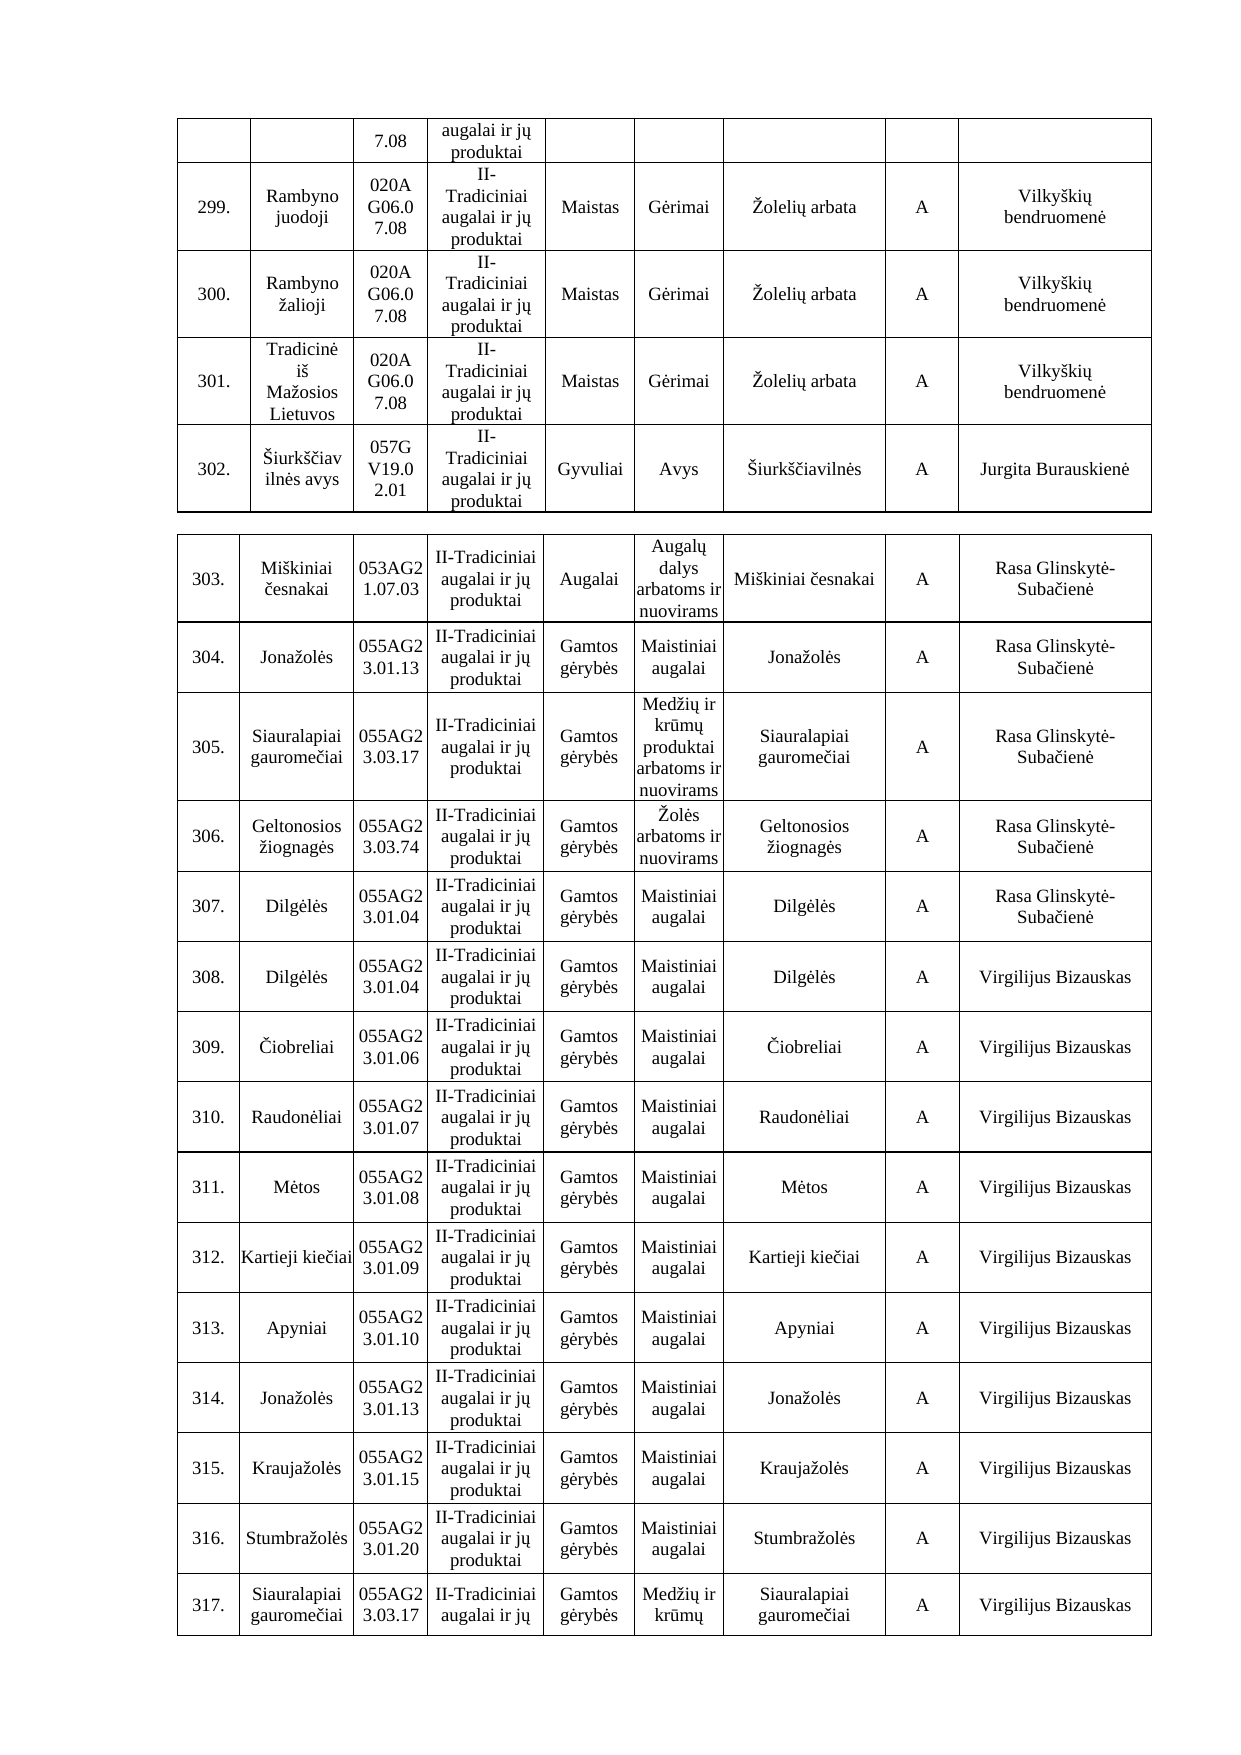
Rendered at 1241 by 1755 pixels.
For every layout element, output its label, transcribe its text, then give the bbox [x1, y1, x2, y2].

table_cell Gėrimai [635, 251, 723, 337]
table_cell Maistas [546, 251, 634, 337]
table_cell Rasa Glinskytė- Subačienė [960, 693, 1151, 800]
table_cell Maistiniai augalai [635, 1153, 723, 1222]
table_cell Geltonosios žiognagės [724, 801, 885, 871]
table_cell Maistiniai augalai [635, 942, 723, 1011]
table_cell 304. [178, 623, 239, 692]
table_cell II-Tradiciniai augalai ir jų produktai [428, 1012, 543, 1081]
table_cell Apyniai [240, 1293, 353, 1362]
table_cell 055AG23.01.04 [354, 942, 427, 1011]
table_cell A [886, 1012, 959, 1081]
table_cell Gamtos gėrybės [544, 1363, 634, 1432]
table_cell Gamtos gėrybės [544, 1223, 634, 1292]
table_cell A [886, 1153, 959, 1222]
table_cell 055AG23.03.17 [354, 693, 427, 800]
table_cell II-Tradiciniai augalai ir jų produktai [428, 693, 543, 800]
table_cell A [886, 1504, 959, 1573]
table_header 303. [178, 535, 239, 621]
table_cell Virgilijus Bizauskas [960, 1223, 1151, 1292]
table_cell Maistiniai augalai [635, 1012, 723, 1081]
table_cell 055AG23.01.04 [354, 872, 427, 941]
table_cell 055AG23.01.15 [354, 1433, 427, 1502]
table_cell II-Tradiciniai augalai ir jų produktai [428, 425, 545, 511]
table_cell Čiobreliai [240, 1012, 353, 1081]
table_cell 055AG23.01.08 [354, 1153, 427, 1222]
table_cell Žolės arbatoms ir nuovirams [635, 801, 723, 871]
table_cell [546, 119, 634, 162]
table_cell Gamtos gėrybės [544, 1012, 634, 1081]
table_cell A [886, 1293, 959, 1362]
table_cell Avys [635, 425, 723, 511]
table_cell Rambyno žalioji [251, 251, 353, 337]
table_cell A [886, 872, 959, 941]
table_cell 302. [178, 425, 250, 511]
table_cell Maistiniai augalai [635, 1363, 723, 1432]
table_cell Medžių ir krūmų [635, 1574, 723, 1635]
table_cell 020AG06.07.08 [354, 338, 427, 424]
table_cell A [886, 425, 958, 511]
table_cell Šiurkščiavilnės [724, 425, 885, 511]
table_header 053AG21.07.03 [354, 535, 427, 621]
table_cell Jonažolės [240, 623, 353, 692]
table_cell Kraujažolės [724, 1433, 885, 1502]
table_cell Jonažolės [724, 623, 885, 692]
table_header A [886, 535, 959, 621]
table_cell Maistiniai augalai [635, 1504, 723, 1573]
table_cell Maistiniai augalai [635, 1082, 723, 1151]
table_cell Raudonėliai [724, 1082, 885, 1151]
table_cell II-Tradiciniai augalai ir jų [428, 1574, 543, 1635]
table_cell 055AG23.01.06 [354, 1012, 427, 1081]
table_cell Stumbražolės [724, 1504, 885, 1573]
table_cell II-Tradiciniai augalai ir jų produktai [428, 251, 545, 337]
table_cell 312. [178, 1223, 239, 1292]
table_cell II-Tradiciniai augalai ir jų produktai [428, 1223, 543, 1292]
table_cell Jonažolės [240, 1363, 353, 1432]
table_cell Tradicinė iš Mažosios Lietuvos [251, 338, 353, 424]
table_cell 055AG23.01.07 [354, 1082, 427, 1151]
table_cell A [886, 1574, 959, 1635]
table_cell A [886, 251, 958, 337]
table_cell Gamtos gėrybės [544, 1153, 634, 1222]
table_cell Gamtos gėrybės [544, 801, 634, 871]
table_cell Virgilijus Bizauskas [960, 1363, 1151, 1432]
table_cell 055AG23.03.17 [354, 1574, 427, 1635]
table_cell II-Tradiciniai augalai ir jų produktai [428, 1363, 543, 1432]
table_cell A [886, 1082, 959, 1151]
table_cell A [886, 1433, 959, 1502]
table_cell Siauralapiai gauromečiai [240, 693, 353, 800]
table_cell Šiurkščiavilnės avys [251, 425, 353, 511]
table_cell 311. [178, 1153, 239, 1222]
table_header II-Tradiciniai augalai ir jų produktai [428, 535, 543, 621]
table_cell Gėrimai [635, 338, 723, 424]
table_cell A [886, 338, 958, 424]
table_cell II-Tradiciniai augalai ir jų produktai [428, 1153, 543, 1222]
table_cell Siauralapiai gauromečiai [724, 1574, 885, 1635]
table_cell 055AG23.01.20 [354, 1504, 427, 1573]
table_cell II-Tradiciniai augalai ir jų produktai [428, 942, 543, 1011]
table_cell 305. [178, 693, 239, 800]
table_cell Rasa Glinskytė-Subačienė [960, 801, 1151, 871]
table_cell 7.08 [354, 119, 427, 162]
table_cell Rambyno juodoji [251, 163, 353, 249]
table_cell II-Tradiciniai augalai ir jų produktai [428, 1082, 543, 1151]
table_header Augalai [544, 535, 634, 621]
table_cell II-Tradiciniai augalai ir jų produktai [428, 338, 545, 424]
table_cell Rasa Glinskytė- Subačienė [960, 623, 1151, 692]
table_cell Medžių ir krūmų produktai arbatoms ir nuovirams [635, 693, 723, 800]
table_header Miškiniai česnakai [240, 535, 353, 621]
table_cell Virgilijus Bizauskas [960, 1153, 1151, 1222]
table_cell II-Tradiciniai augalai ir jų produktai [428, 1504, 543, 1573]
table_cell 313. [178, 1293, 239, 1362]
table_cell [959, 119, 1151, 162]
table_cell Virgilijus Bizauskas [960, 942, 1151, 1011]
table_cell Mėtos [240, 1153, 353, 1222]
table_cell 309. [178, 1012, 239, 1081]
table_cell Maistas [546, 338, 634, 424]
table_cell Siauralapiai gauromečiai [724, 693, 885, 800]
table_cell 055AG23.01.13 [354, 1363, 427, 1432]
table_cell 055AG23.01.10 [354, 1293, 427, 1362]
table_cell Virgilijus Bizauskas [960, 1574, 1151, 1635]
table_cell II-Tradiciniai augalai ir jų produktai [428, 1293, 543, 1362]
table_cell 314. [178, 1363, 239, 1432]
table_cell Dilgėlės [240, 942, 353, 1011]
table_cell II-Tradiciniai augalai ir jų produktai [428, 801, 543, 871]
table_cell Virgilijus Bizauskas [960, 1504, 1151, 1573]
table_cell Žolelių arbata [724, 338, 885, 424]
table_cell Mėtos [724, 1153, 885, 1222]
table_cell Vilkyškių bendruomenė [959, 338, 1151, 424]
table_cell 317. [178, 1574, 239, 1635]
table_cell Dilgėlės [724, 872, 885, 941]
table_cell II-Tradiciniai augalai ir jų produktai [428, 872, 543, 941]
table_cell Gamtos gėrybės [544, 623, 634, 692]
table_cell 055AG23.01.09 [354, 1223, 427, 1292]
table_cell [251, 119, 353, 162]
table_cell Maistiniai augalai [635, 1223, 723, 1292]
table_cell A [886, 942, 959, 1011]
table_cell Gamtos gėrybės [544, 693, 634, 800]
table_cell 308. [178, 942, 239, 1011]
table_cell Gamtos gėrybės [544, 872, 634, 941]
table_cell Maistiniai augalai [635, 623, 723, 692]
table_cell Maistiniai augalai [635, 1293, 723, 1362]
table_cell Vilkyškių bendruomenė [959, 163, 1151, 249]
table_cell Jonažolės [724, 1363, 885, 1432]
table_cell Žolelių arbata [724, 163, 885, 249]
table_cell Virgilijus Bizauskas [960, 1433, 1151, 1502]
table_cell Virgilijus Bizauskas [960, 1012, 1151, 1081]
table_cell 315. [178, 1433, 239, 1502]
table_cell 055AG23.01.13 [354, 623, 427, 692]
table_cell [635, 119, 723, 162]
table_cell 300. [178, 251, 250, 337]
table_cell 316. [178, 1504, 239, 1573]
table_cell A [886, 623, 959, 692]
table_cell Gamtos gėrybės [544, 1574, 634, 1635]
table_cell Maistas [546, 163, 634, 249]
table_cell 020AG06.07.08 [354, 251, 427, 337]
table_cell Rasa Glinskytė- Subačienė [960, 872, 1151, 941]
table_cell 301. [178, 338, 250, 424]
table_cell Gamtos gėrybės [544, 1293, 634, 1362]
table_cell A [886, 693, 959, 800]
table_cell Gamtos gėrybės [544, 942, 634, 1011]
table_cell Gamtos gėrybės [544, 1082, 634, 1151]
table_cell Apyniai [724, 1293, 885, 1362]
table_cell A [886, 1223, 959, 1292]
table_cell Raudonėliai [240, 1082, 353, 1151]
table_cell Jurgita Burauskienė [959, 425, 1151, 511]
table_cell Žolelių arbata [724, 251, 885, 337]
table_cell II-Tradiciniai augalai ir jų produktai [428, 163, 545, 249]
table_cell Kraujažolės [240, 1433, 353, 1502]
table_header Rasa Glinskytė- Subačienė [960, 535, 1151, 621]
table_cell A [886, 163, 958, 249]
table_cell 310. [178, 1082, 239, 1151]
table_cell Geltonosios žiognagės [240, 801, 353, 871]
table_cell Siauralapiai gauromečiai [240, 1574, 353, 1635]
table_cell Gėrimai [635, 163, 723, 249]
table_cell Kartieji kiečiai [724, 1223, 885, 1292]
table_cell 057GV19.02.01 [354, 425, 427, 511]
table_cell Stumbražolės [240, 1504, 353, 1573]
table_cell Čiobreliai [724, 1012, 885, 1081]
table_cell Kartieji kiečiai [240, 1223, 353, 1292]
table_cell II-Tradiciniai augalai ir jų produktai [428, 1433, 543, 1502]
table_cell A [886, 1363, 959, 1432]
table_cell 306. [178, 801, 239, 871]
table_header Miškiniai česnakai [724, 535, 885, 621]
table_cell [886, 119, 958, 162]
table_cell A [886, 801, 959, 871]
table_cell Vilkyškių bendruomenė [959, 251, 1151, 337]
table_header Augalų dalys arbatoms ir nuovirams [635, 535, 723, 621]
table_cell Maistiniai augalai [635, 1433, 723, 1502]
table_cell [724, 119, 885, 162]
table_cell Maistiniai augalai [635, 872, 723, 941]
table_cell Gamtos gėrybės [544, 1433, 634, 1502]
table_cell 020AG06.07.08 [354, 163, 427, 249]
table_cell Gyvuliai [546, 425, 634, 511]
table_cell 055AG23.03.74 [354, 801, 427, 871]
table_cell [178, 119, 250, 162]
table_cell Gamtos gėrybės [544, 1504, 634, 1573]
table_cell 307. [178, 872, 239, 941]
table_cell Dilgėlės [724, 942, 885, 1011]
table_cell Virgilijus Bizauskas [960, 1293, 1151, 1362]
table_cell augalai ir jų produktai [428, 119, 545, 162]
table_cell Virgilijus Bizauskas [960, 1082, 1151, 1151]
table_cell Dilgėlės [240, 872, 353, 941]
table_cell 299. [178, 163, 250, 249]
table_cell II-Tradiciniai augalai ir jų produktai [428, 623, 543, 692]
